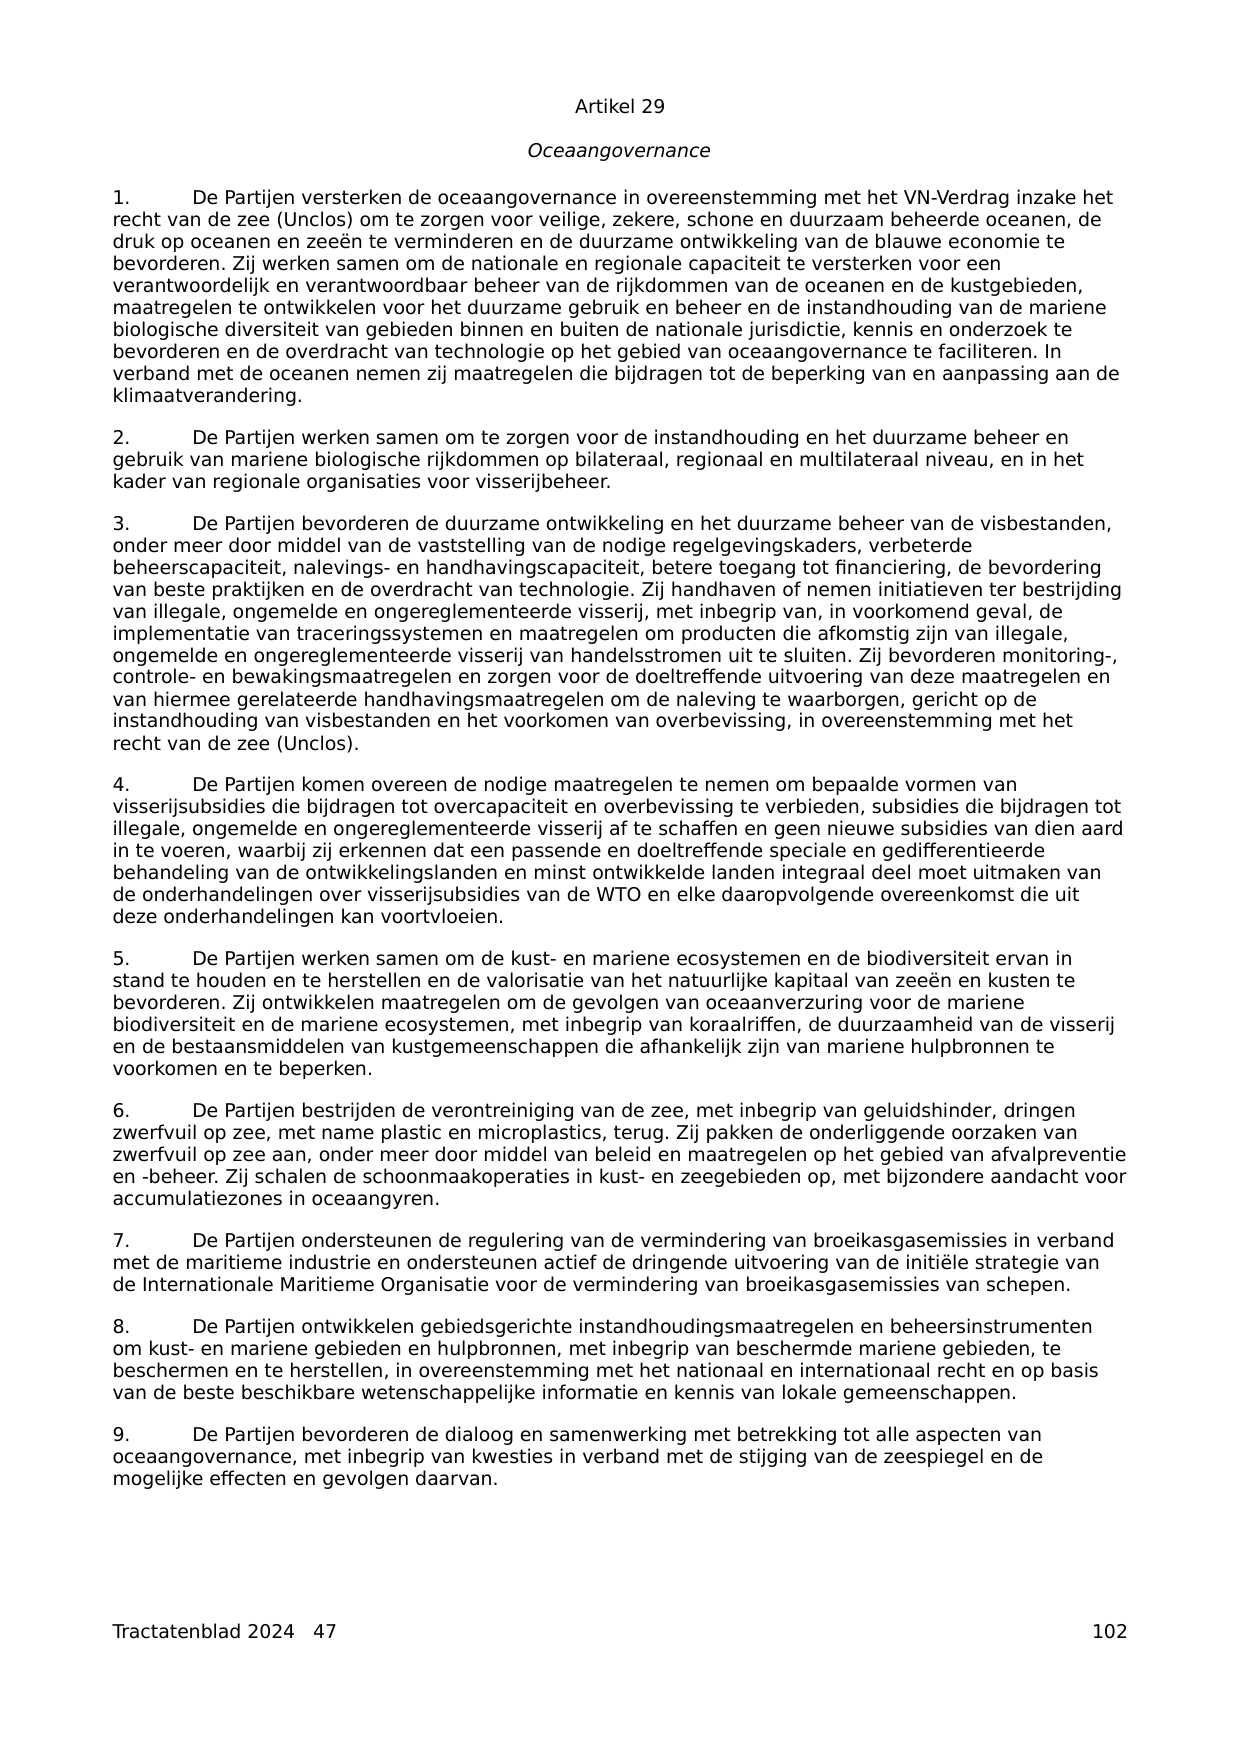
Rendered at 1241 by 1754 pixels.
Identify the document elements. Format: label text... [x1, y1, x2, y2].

text 5. De Partijen werken samen om de kust- en mariene ecosystemen en de biodiversiteit ervan in stand te houden en te herstellen en de valorisatie van het natuurlijke kapitaal van zeeën en kusten te bevorderen. Zij ontwikkelen maatregelen om de gevolgen van oceaanverzuring voor de mariene biodiversiteit en de mariene ecosystemen, met inbegrip van koraalriffen, de duurzaamheid van de visserij en de bestaansmiddelen van kustgemeenschappen die afhankelijk zijn van mariene hulpbronnen te voorkomen en te beperken. [112, 948, 1128, 1080]
text 4. De Partijen komen overeen de nodige maatregelen te nemen om bepaalde vormen van visserijsubsidies die bijdragen tot overcapaciteit en overbevissing te verbieden, subsidies die bijdragen tot illegale, ongemelde en ongereglementeerde visserij af te schaffen en geen nieuwe subsidies van dien aard in te voeren, waarbij zij erkennen dat een passende en doeltreffende speciale en gedifferentieerde behandeling van de ontwikkelingslanden en minst ontwikkelde landen integraal deel moet uitmaken van de onderhandelingen over visserijsubsidies van de WTO en elke daaropvolgende overeenkomst die uit deze onderhandelingen kan voortvloeien. [112, 774, 1128, 928]
text 8. De Partijen ontwikkelen gebiedsgerichte instandhoudingsmaatregelen en beheersinstrumenten om kust- en mariene gebieden en hulpbronnen, met inbegrip van beschermde mariene gebieden, te beschermen en te herstellen, in overeenstemming met het nationaal en internationaal recht en op basis van de beste beschikbare wetenschappelijke informatie en kennis van lokale gemeenschappen. [112, 1316, 1128, 1404]
subtitle Artikel 29 Oceaangovernance [112, 96, 1128, 162]
text 1. De Partijen versterken de oceaangovernance in overeenstemming met het VN-Verdrag inzake het recht van de zee (Unclos) om te zorgen voor veilige, zekere, schone en duurzaam beheerde oceanen, de druk op oceanen en zeeën te verminderen en de duurzame ontwikkeling van de blauwe economie te bevorderen. Zij werken samen om de nationale en regionale capaciteit te versterken voor een verantwoordelijk en verantwoordbaar beheer van de rijkdommen van de oceanen en de kustgebieden, maatregelen te ontwikkelen voor het duurzame gebruik en beheer en de instandhouding van de mariene biologische diversiteit van gebieden binnen en buiten de nationale jurisdictie, kennis en onderzoek te bevorderen en de overdracht van technologie op het gebied van oceaangovernance te faciliteren. In verband met de oceanen nemen zij maatregelen die bijdragen tot de beperking van en aanpassing aan de klimaatverandering. [112, 187, 1128, 407]
text 9. De Partijen bevorderen de dialoog en samenwerking met betrekking tot alle aspecten van oceaangovernance, met inbegrip van kwesties in verband met de stijging van de zeespiegel en de mogelijke effecten en gevolgen daarvan. [112, 1424, 1128, 1490]
text 2. De Partijen werken samen om te zorgen voor de instandhouding en het duurzame beheer en gebruik van mariene biologische rijkdommen op bilateraal, regionaal en multilateraal niveau, en in het kader van regionale organisaties voor visserijbeheer. [112, 427, 1128, 493]
text 6. De Partijen bestrijden de verontreiniging van de zee, met inbegrip van geluidshinder, dringen zwerfvuil op zee, met name plastic en microplastics, terug. Zij pakken de onderliggende oorzaken van zwerfvuil op zee aan, onder meer door middel van beleid en maatregelen op het gebied van afvalpreventie en -beheer. Zij schalen de schoonmaakoperaties in kust- en zeegebieden op, met bijzondere aandacht voor accumulatiezones in oceaangyren. [112, 1100, 1128, 1210]
text 7. De Partijen ondersteunen de regulering van de vermindering van broeikasgasemissies in verband met de maritieme industrie en ondersteunen actief de dringende uitvoering van de initiële strategie van de Internationale Maritieme Organisatie voor de vermindering van broeikasgasemissies van schepen. [112, 1230, 1128, 1296]
text 3. De Partijen bevorderen de duurzame ontwikkeling en het duurzame beheer van de visbestanden, onder meer door middel van de vaststelling van de nodige regelgevingskaders, verbeterde beheerscapaciteit, nalevings- en handhavingscapaciteit, betere toegang tot financiering, de bevordering van beste praktijken en de overdracht van technologie. Zij handhaven of nemen initiatieven ter bestrijding van illegale, ongemelde en ongereglementeerde visserij, met inbegrip van, in voorkomend geval, de implementatie van traceringssystemen en maatregelen om producten die afkomstig zijn van illegale, ongemelde en ongereglementeerde visserij van handelsstromen uit te sluiten. Zij bevorderen monitoring-, controle- en bewakingsmaatregelen en zorgen voor de doeltreffende uitvoering van deze maatregelen en van hiermee gerelateerde handhavingsmaatregelen om de naleving te waarborgen, gericht op de instandhouding van visbestanden en het voorkomen van overbevissing, in overeenstemming met het recht van de zee (Unclos). [112, 513, 1128, 754]
